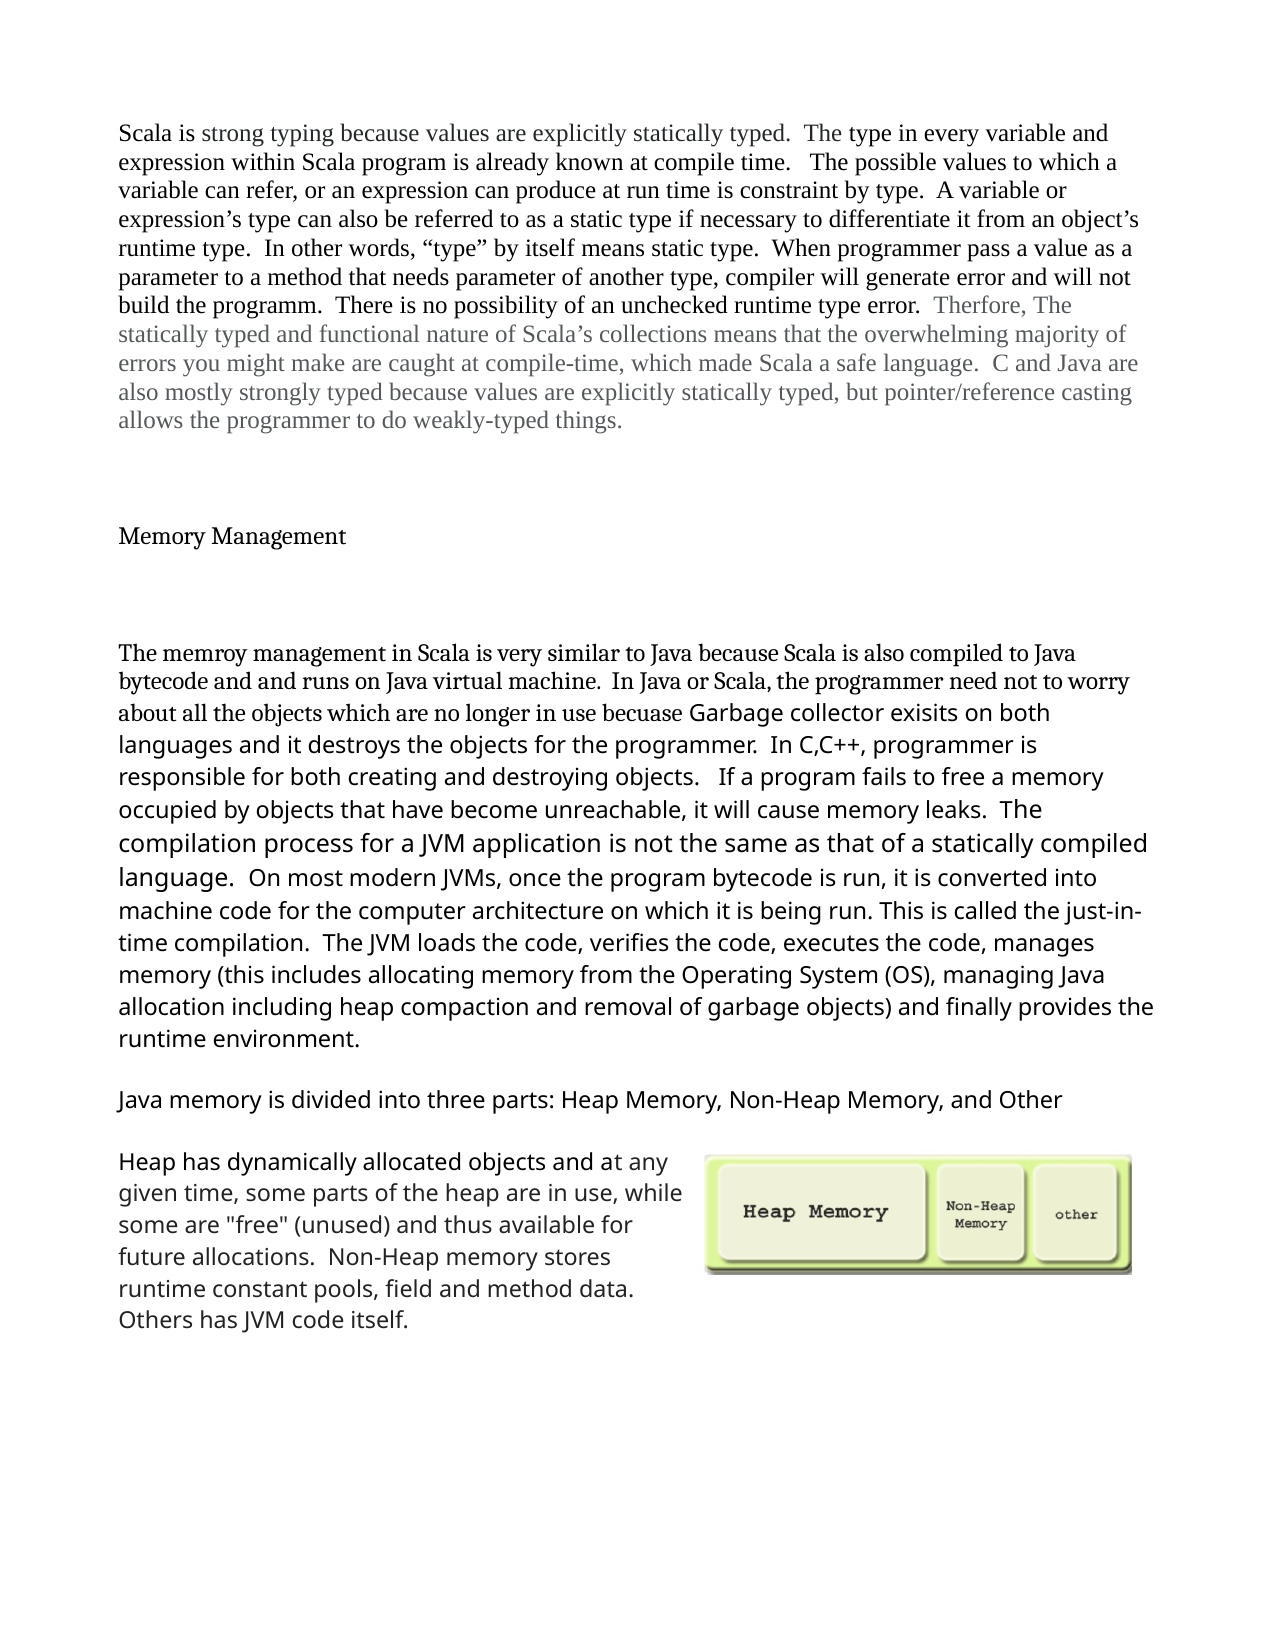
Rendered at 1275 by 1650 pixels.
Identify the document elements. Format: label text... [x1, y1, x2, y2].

picture [698, 1151, 1137, 1279]
text The memroy management in Scala is very similar to Java because Scala is also compiled to Java bytecode and and runs on Java virtual machine. In Java or Scala, the programmer need not to worry about all the objects which are no longer in use becuase Garbage collector exisits on both languages and it destroys the objects for the programmer. In C,C++, programmer is responsible for both creating and destroying objects. If a program fails to free a memory occupied by objects that have become unreachable, it will cause memory leaks. The compilation process for a JVM application is not the same as that of a statically compiled language. On most modern JVMs, once the program bytecode is run, it is converted into machine code for the computer architecture on which it is being run. This is called the just-in-time compilation. The JVM loads the code, verifies the code, executes the code, manages memory (this includes allocating memory from the Operating System (OS), managing Java allocation including heap compaction and removal of garbage objects) and finally provides the runtime environment. [118, 638, 1157, 1054]
text Memory Management [118, 522, 1157, 551]
text Heap has dynamically allocated objects and at any given time, some parts of the heap are in use, while some are "free" (unused) and thus available for future allocations. Non-Heap memory stores runtime constant pools, field and method data. Others has JVM code itself. [118, 1145, 1157, 1336]
text Java memory is divided into three parts: Heap Memory, Non-Heap Memory, and Other [118, 1083, 1157, 1116]
text Scala is strong typing because values are explicitly statically typed. The type in every variable and expression within Scala program is already known at compile time. The possible values to which a variable can refer, or an expression can produce at run time is constraint by type. A variable or expression’s type can also be referred to as a static type if necessary to differentiate it from an object’s runtime type. In other words, “type” by itself means static type. When programmer pass a value as a parameter to a method that needs parameter of another type, compiler will generate error and will not build the programm. There is no possibility of an unchecked runtime type error. Therfore, The statically typed and functional nature of Scala’s collections means that the overwhelming majority of errors you might make are caught at compile-time, which made Scala a safe language. C and Java are also mostly strongly typed because values are explicitly statically typed, but pointer/reference casting allows the programmer to do weakly-typed things. [118, 118, 1157, 434]
